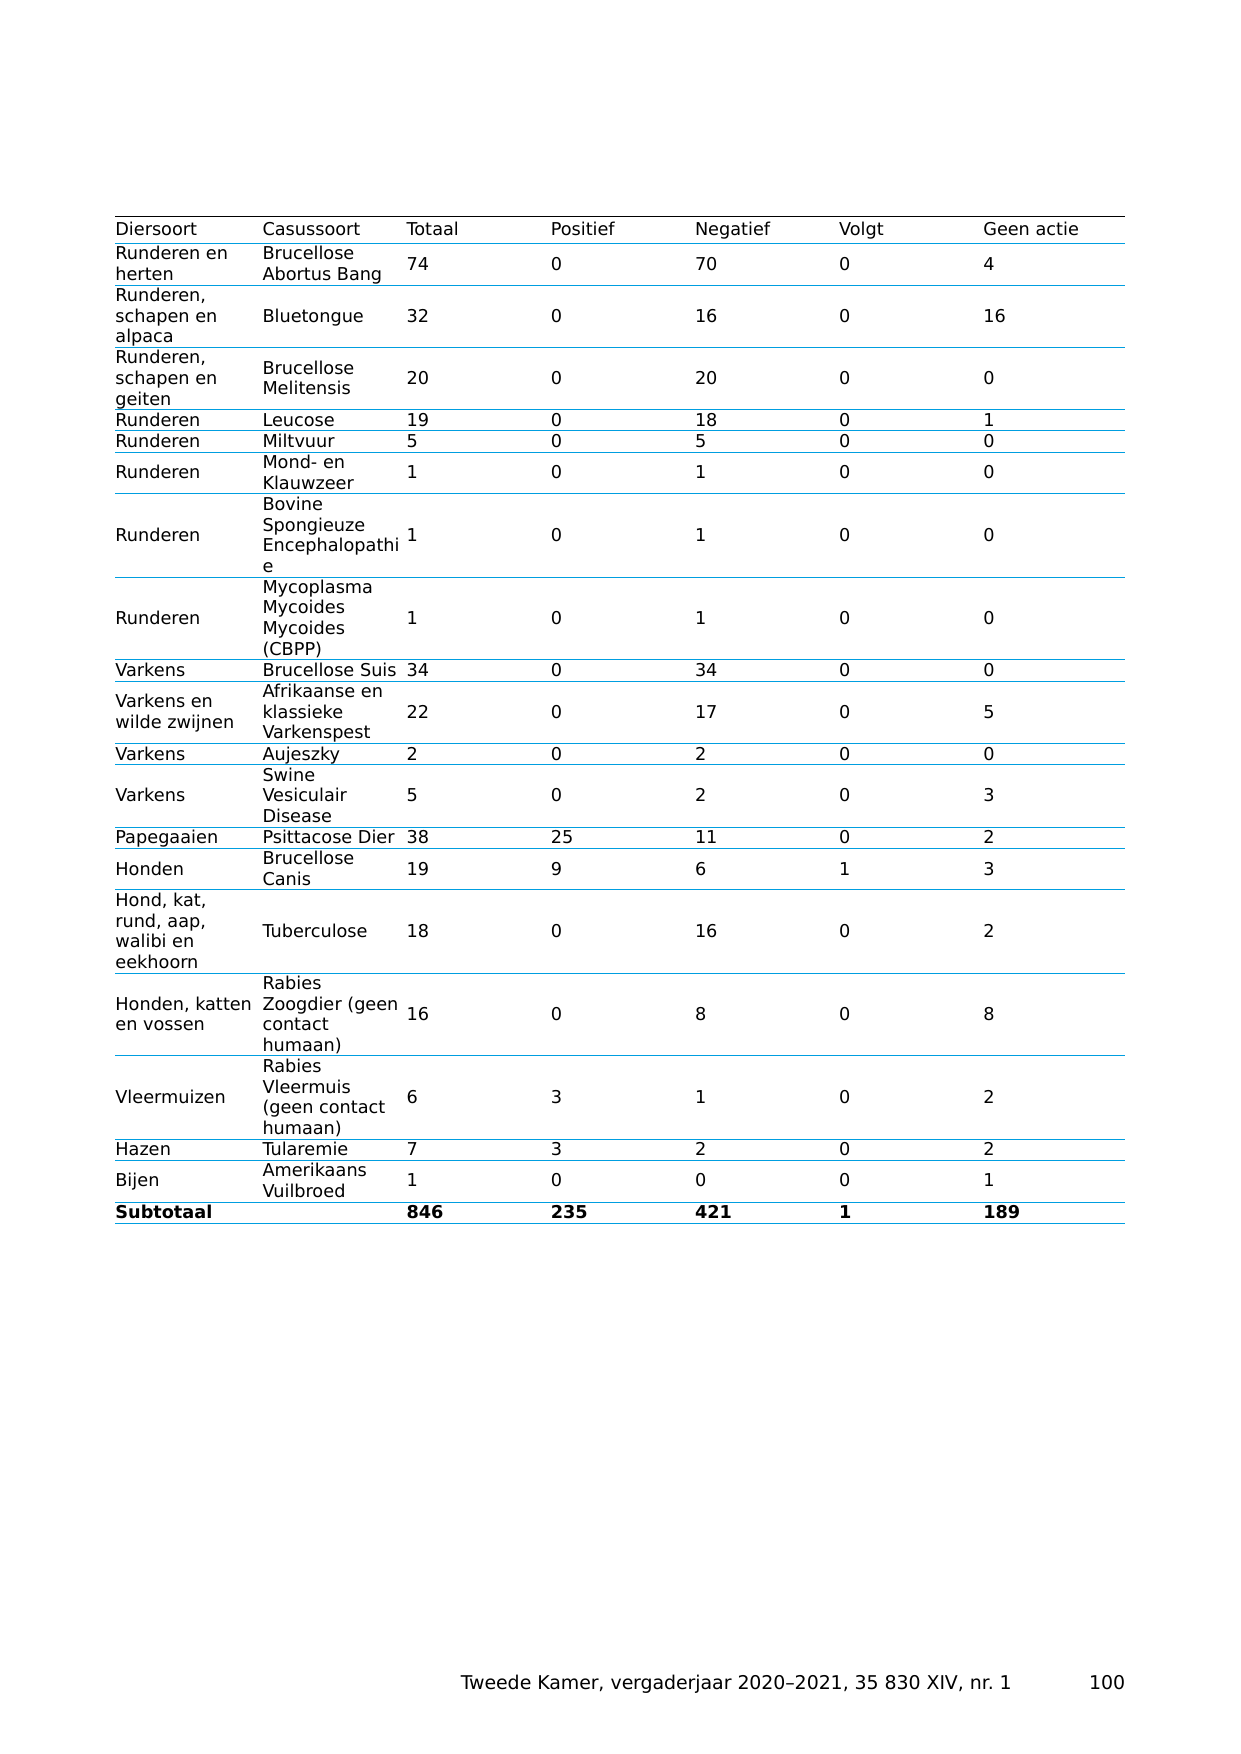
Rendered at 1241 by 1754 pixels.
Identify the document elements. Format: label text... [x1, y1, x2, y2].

table_cell 1 [980, 410, 1125, 430]
table_cell Brucellose Melitensis [259, 348, 403, 409]
table_cell 5 [980, 682, 1125, 743]
table_cell 4 [980, 244, 1125, 284]
table_cell 3 [548, 1140, 692, 1159]
table_cell 0 [548, 578, 692, 659]
table_header Aangifteplicht dierziekten [115, 191, 1125, 216]
table_cell 0 [548, 682, 692, 743]
table_cell 0 [548, 890, 692, 972]
table_cell 5 [404, 431, 548, 452]
table_cell Brucellose Abortus Bang [259, 244, 403, 284]
table_cell Amerikaans Vuilbroed [259, 1161, 403, 1201]
table_cell 189 [980, 1203, 1125, 1222]
table_cell 2 [404, 744, 548, 764]
table_cell Geen actie [980, 217, 1125, 243]
table_cell Leucose [259, 410, 403, 430]
table_cell Miltvuur [259, 431, 403, 452]
table_cell 0 [836, 744, 980, 764]
table_cell 0 [548, 453, 692, 493]
table_cell 7 [404, 1140, 548, 1159]
table_cell 0 [548, 244, 692, 284]
table_cell Honden, katten en vossen [115, 974, 259, 1055]
table_cell 3 [548, 1056, 692, 1138]
table_cell 2 [692, 1140, 836, 1159]
table_cell Rabies Vleermuis (geen contact humaan) [259, 1056, 403, 1138]
table_cell 8 [692, 974, 836, 1055]
table_cell 0 [836, 660, 980, 681]
table_cell Runderen [115, 431, 259, 452]
table_cell 2 [692, 765, 836, 826]
table_cell Psittacose Dier [259, 828, 403, 848]
table_cell Runderen [115, 578, 259, 659]
table_cell 2 [980, 1056, 1125, 1138]
table_cell Casussoort [259, 217, 403, 243]
table_cell 0 [836, 890, 980, 972]
table_cell 16 [404, 974, 548, 1055]
table_cell Honden [115, 849, 259, 889]
table_cell 3 [980, 765, 1125, 826]
table_cell 0 [836, 348, 980, 409]
table_cell 5 [692, 431, 836, 452]
table_cell 1 [836, 849, 980, 889]
table_cell Brucellose Canis [259, 849, 403, 889]
table_cell 2 [692, 744, 836, 764]
table_cell 25 [548, 828, 692, 848]
table_cell 16 [692, 890, 836, 972]
table_cell 1 [692, 1056, 836, 1138]
table_cell 0 [692, 1161, 836, 1201]
table_cell Bijen [115, 1161, 259, 1201]
table_cell Runderen en herten [115, 244, 259, 284]
table_cell 0 [548, 974, 692, 1055]
table_cell Hond, kat, rund, aap, walibi en eekhoorn [115, 890, 259, 972]
table_cell 34 [692, 660, 836, 681]
table_cell 0 [980, 578, 1125, 659]
table_cell 20 [692, 348, 836, 409]
table_cell 0 [980, 494, 1125, 576]
table_cell 0 [548, 431, 692, 452]
table_cell 0 [836, 682, 980, 743]
table_cell 0 [836, 494, 980, 576]
table_cell 1 [404, 1161, 548, 1201]
table_cell 0 [980, 431, 1125, 452]
table_cell 38 [404, 828, 548, 848]
table_cell 34 [404, 660, 548, 681]
table_cell 1 [404, 494, 548, 576]
table_cell 18 [692, 410, 836, 430]
table_cell 16 [692, 286, 836, 347]
table_cell 235 [548, 1203, 692, 1222]
table_cell Bovine Spongieuze Encephalopathie [259, 494, 403, 576]
table_cell 0 [836, 453, 980, 493]
table_cell 0 [548, 348, 692, 409]
table_cell 70 [692, 244, 836, 284]
table_cell 0 [548, 660, 692, 681]
table_cell 19 [404, 410, 548, 430]
table_cell 2 [980, 1140, 1125, 1159]
table_cell Rabies Zoogdier (geen contact humaan) [259, 974, 403, 1055]
table_cell Runderen, schapen en geiten [115, 348, 259, 409]
table_cell Runderen [115, 494, 259, 576]
table_cell Subtotaal [115, 1203, 259, 1222]
table_cell 0 [836, 974, 980, 1055]
table_cell 0 [548, 494, 692, 576]
table_cell 1 [404, 453, 548, 493]
table_cell Tuberculose [259, 890, 403, 972]
table_cell Tularemie [259, 1140, 403, 1159]
table_cell 8 [980, 974, 1125, 1055]
table_cell 18 [404, 890, 548, 972]
table_cell 0 [836, 286, 980, 347]
table_cell Mycoplasma Mycoides Mycoides (CBPP) [259, 578, 403, 659]
table_cell 1 [692, 578, 836, 659]
table_cell 0 [836, 578, 980, 659]
table_cell 6 [692, 849, 836, 889]
table_cell Varkens [115, 660, 259, 681]
table_cell 16 [980, 286, 1125, 347]
table_cell 846 [404, 1203, 548, 1222]
table_cell Varkens en wilde zwijnen [115, 682, 259, 743]
table_cell 0 [548, 410, 692, 430]
table_cell 1 [404, 578, 548, 659]
table_cell Runderen, schapen en alpaca [115, 286, 259, 347]
table_cell 11 [692, 828, 836, 848]
table_cell Swine Vesiculair Disease [259, 765, 403, 826]
table_cell 74 [404, 244, 548, 284]
table_cell 0 [980, 453, 1125, 493]
table_cell 0 [548, 744, 692, 764]
table_cell Mond- en Klauwzeer [259, 453, 403, 493]
table_cell 0 [980, 744, 1125, 764]
table_cell Totaal [404, 217, 548, 243]
table_cell 6 [404, 1056, 548, 1138]
table_cell 0 [836, 1140, 980, 1159]
table_cell 0 [980, 660, 1125, 681]
table_cell Runderen [115, 410, 259, 430]
table_cell Diersoort [115, 217, 259, 243]
table_cell 19 [404, 849, 548, 889]
table_cell 421 [692, 1203, 836, 1222]
table_cell 32 [404, 286, 548, 347]
table_cell Aujeszky [259, 744, 403, 764]
table_cell Afrikaanse en klassieke Varkenspest [259, 682, 403, 743]
table_cell Papegaaien [115, 828, 259, 848]
table_cell Positief [548, 217, 692, 243]
table_cell 1 [692, 453, 836, 493]
table_cell 0 [836, 1056, 980, 1138]
table_cell 1 [836, 1203, 980, 1222]
table_cell 5 [404, 765, 548, 826]
table_cell 0 [836, 410, 980, 430]
table_cell Varkens [115, 765, 259, 826]
table_cell 3 [980, 849, 1125, 889]
table_cell 0 [836, 431, 980, 452]
table_cell 0 [836, 244, 980, 284]
table_cell 1 [980, 1161, 1125, 1201]
table_cell 20 [404, 348, 548, 409]
table_cell 17 [692, 682, 836, 743]
table_cell Bluetongue [259, 286, 403, 347]
table_cell Hazen [115, 1140, 259, 1159]
table_cell 0 [980, 348, 1125, 409]
table_cell Brucellose Suis [259, 660, 403, 681]
table_cell 2 [980, 828, 1125, 848]
table_cell 1 [692, 494, 836, 576]
table_cell Runderen [115, 453, 259, 493]
table_cell 22 [404, 682, 548, 743]
table_cell 0 [548, 1161, 692, 1201]
table_cell 9 [548, 849, 692, 889]
table_cell Negatief [692, 217, 836, 243]
table_cell 0 [836, 828, 980, 848]
table_cell 0 [836, 765, 980, 826]
table_cell Varkens [115, 744, 259, 764]
table_cell 0 [548, 286, 692, 347]
table_cell 0 [836, 1161, 980, 1201]
table_cell Vleermuizen [115, 1056, 259, 1138]
table_cell [259, 1203, 403, 1222]
table_cell Volgt [836, 217, 980, 243]
table_cell 0 [548, 765, 692, 826]
table_cell 2 [980, 890, 1125, 972]
